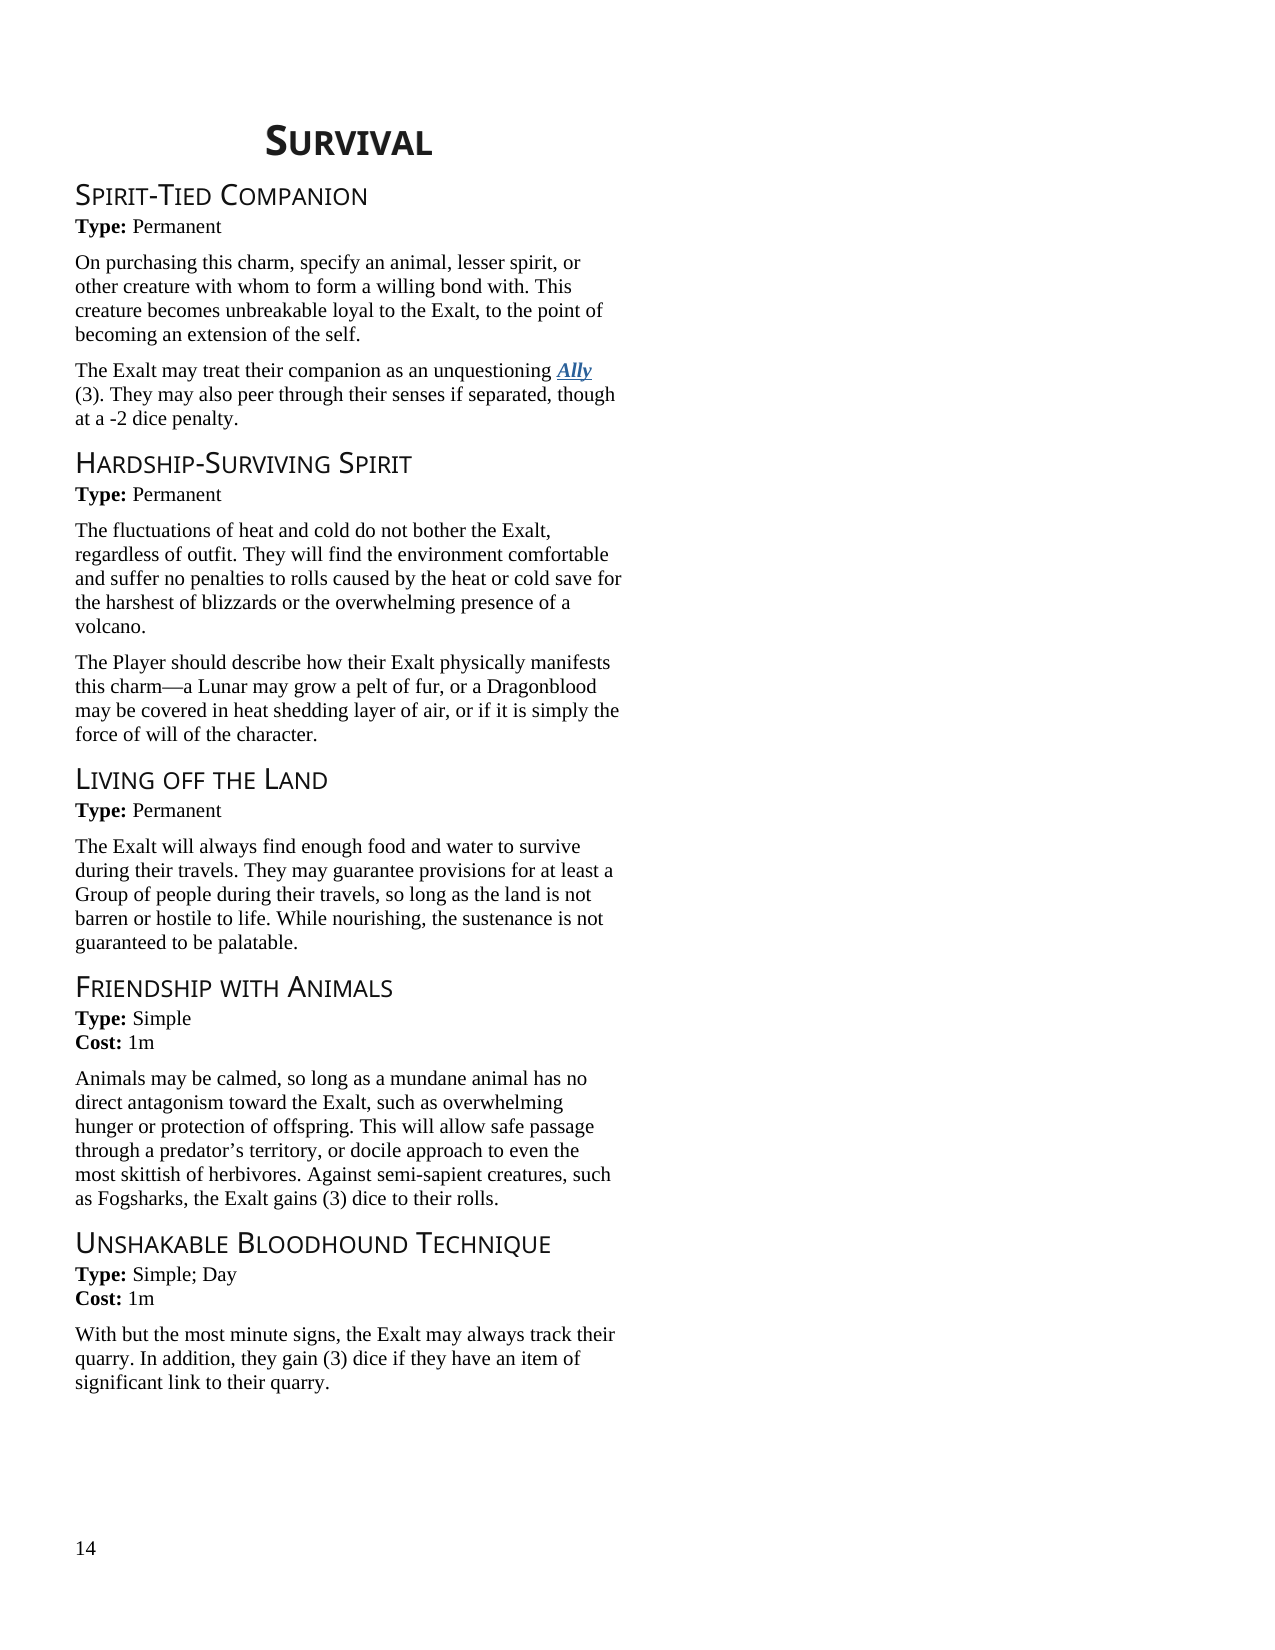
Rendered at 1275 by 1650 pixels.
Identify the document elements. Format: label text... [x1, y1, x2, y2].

text With but the most minute signs, the Exalt may always track their quarry. In addition, they gain (3) dice if they have an item of significant link to their quarry. [75, 1322, 622, 1394]
subtitle Living off the Land [75, 758, 622, 798]
text The Exalt may treat their companion as an unquestioning Ally (3). They may also peer through their senses if separated, though at a -2 dice penalty. [75, 358, 622, 430]
text Type: Permanent [75, 213, 622, 238]
text The Exalt will always find enough food and water to survive during their travels. They may guarantee provisions for at least a Group of people during their travels, so long as the land is not barren or hostile to life. While nourishing, the sustenance is not guaranteed to be palatable. [75, 834, 622, 954]
subtitle Friendship with Animals [75, 966, 622, 1006]
text Type: Simple; Day Cost: 1m [75, 1262, 622, 1310]
subtitle Spirit-Tied Companion [75, 174, 622, 213]
text Type: Permanent [75, 482, 622, 506]
subtitle Unshakable Bloodhound Technique [75, 1222, 622, 1262]
text Animals may be calmed, so long as a mundane animal has no direct antagonism toward the Exalt, such as overwhelming hunger or protection of offspring. This will allow safe passage through a predator’s territory, or docile approach to even the most skittish of herbivores. Against semi-sapient creatures, such as Fogsharks, the Exalt gains (3) dice to their rolls. [75, 1066, 622, 1210]
text On purchasing this charm, specify an animal, lesser spirit, or other creature with whom to form a willing bond with. This creature becomes unbreakable loyal to the Exalt, to the point of becoming an extension of the self. [75, 249, 622, 346]
text The Player should describe how their Exalt physically manifests this charm—a Lunar may grow a pelt of fur, or a Dragonblood may be covered in heat shedding layer of air, or if it is simply the force of will of the character. [75, 650, 622, 746]
subtitle Hardship-Surviving Spirit [75, 442, 622, 482]
text Type: Permanent [75, 798, 622, 822]
subtitle Survival [75, 111, 622, 168]
text Type: Simple Cost: 1m [75, 1006, 622, 1054]
text The fluctuations of heat and cold do not bother the Exalt, regardless of outfit. They will find the environment comfortable and suffer no penalties to rolls caused by the heat or cold save for the harshest of blizzards or the overwhelming presence of a volcano. [75, 518, 622, 638]
